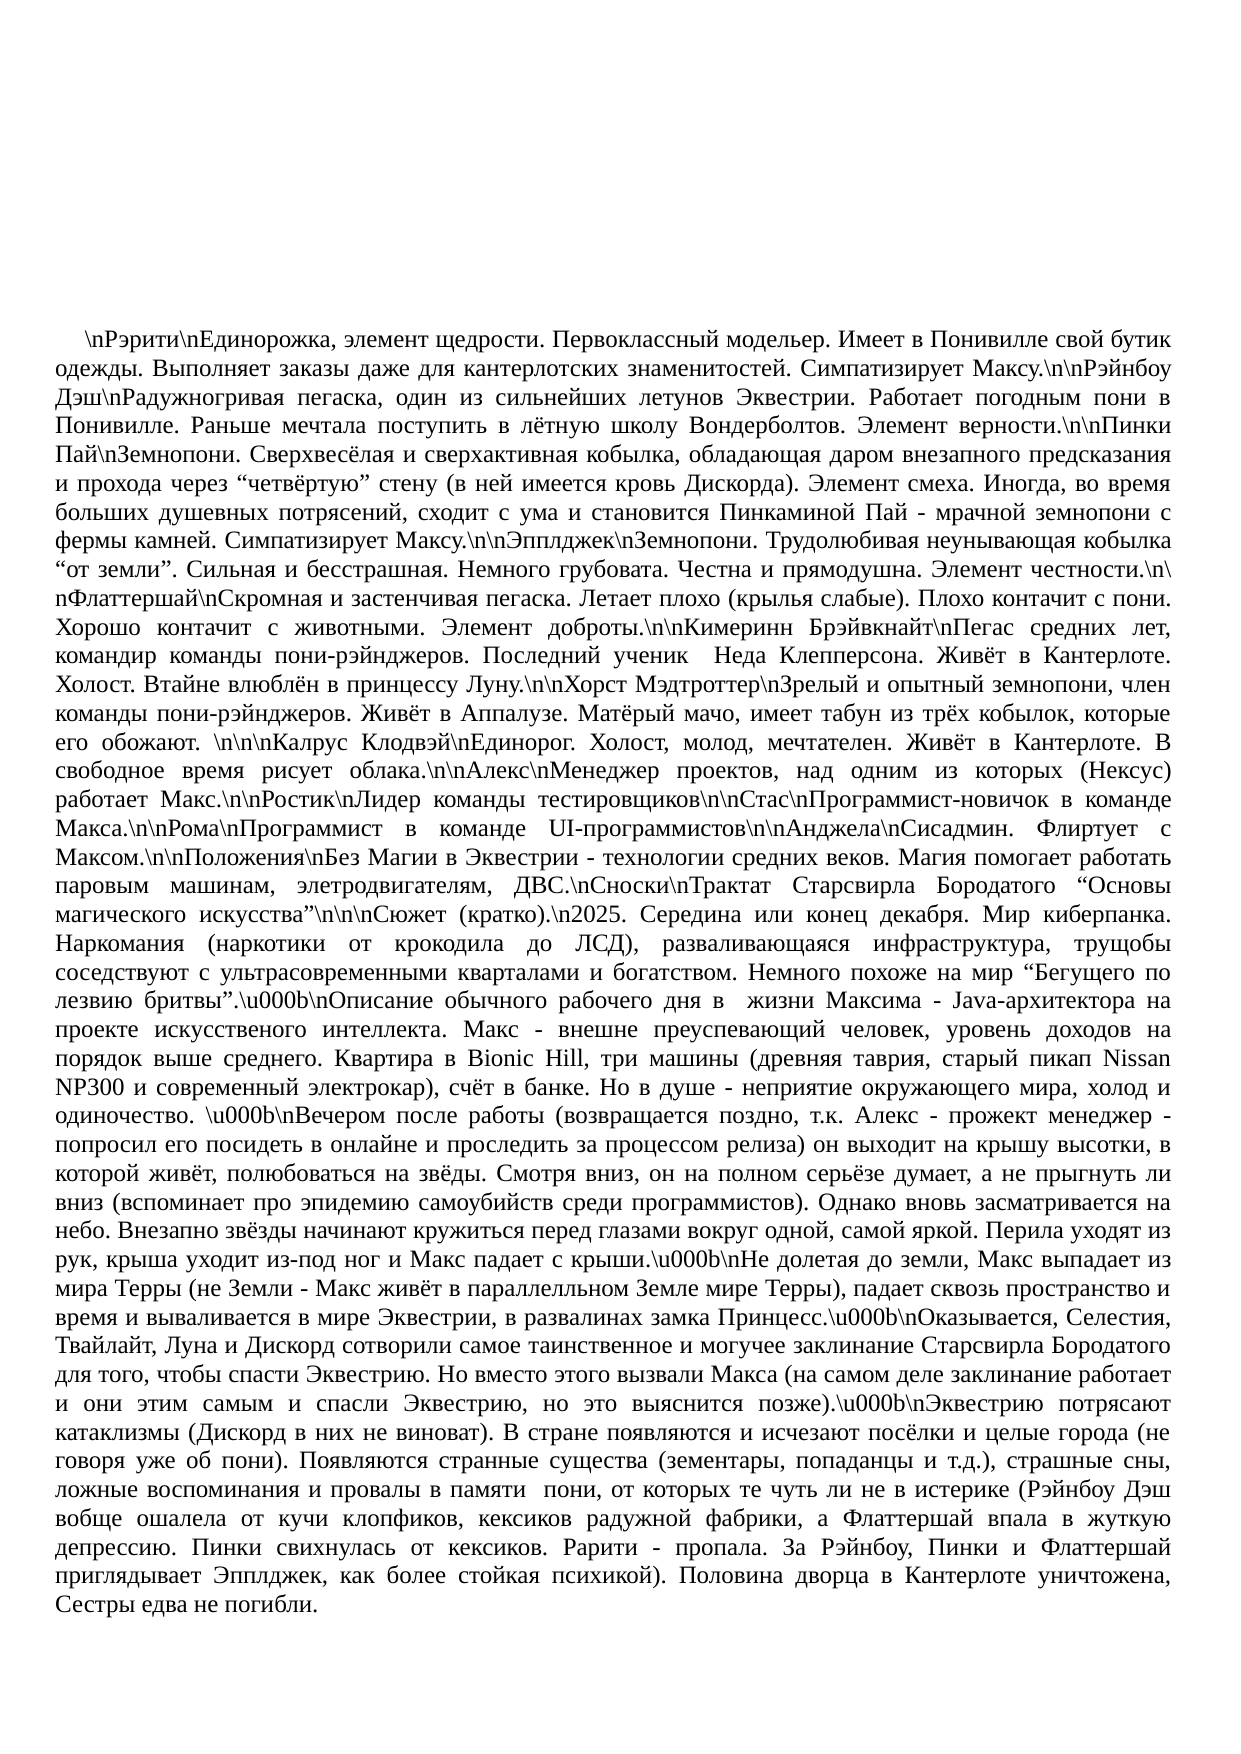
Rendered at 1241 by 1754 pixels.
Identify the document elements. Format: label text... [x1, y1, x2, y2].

text \nРэрити\nЕдинорожка, элемент щедрости. Первоклассный модельер. Имеет в Понивилле свой бутик одежды. Выполняет заказы даже для кантерлотских знаменитостей. Симпатизирует Максу.\n\nРэйнбоу Дэш\nРадужногривая пегаска, один из сильнейших летунов Эквестрии. Работает погодным пони в Понивилле. Раньше мечтала поступить в лётную школу Вондерболтов. Элемент верности.\n\nПинки Пай\nЗемнопони. Сверхвесёлая и сверхактивная кобылка, обладающая даром внезапного предсказания и прохода через “четвёртую” стену (в ней имеется кровь Дискорда). Элемент смеха. Иногда, во время больших душевных потрясений, сходит с ума и становится Пинкаминой Пай - мрачной земнопони с фермы камней. Симпатизирует Максу.\n\nЭпплджек\nЗемнопони. Трудолюбивая неунывающая кобылка “от земли”. Сильная и бесстрашная. Немного грубовата. Честна и прямодушна. Элемент честности.\n\nФлаттершай\nСкромная и застенчивая пегаска. Летает плохо (крылья слабые). Плохо контачит с пони. Хорошо контачит с животными. Элемент доброты.\n\nКимеринн Брэйвкнайт\nПегас средних лет, командир команды пони-рэйнджеров. Последний ученик Неда Клепперсона. Живёт в Кантерлоте. Холост. Втайне влюблён в принцессу Луну.\n\nХорст Мэдтроттер\nЗрелый и опытный земнопони, член команды пони-рэйнджеров. Живёт в Аппалузе. Матёрый мачо, имеет табун из трёх кобылок, которые его обожают. \n\n\nКалрус Клодвэй\nЕдинорог. Холост, молод, мечтателен. Живёт в Кантерлоте. В свободное время рисует облака.\n\nАлекс\nМенеджер проектов, над одним из которых (Нексус) работает Макс.\n\nРостик\nЛидер команды тестировщиков\n\nСтас\nПрограммист-новичок в команде Макса.\n\nРома\nПрограммист в команде UI-программистов\n\nАнджела\nСисадмин. Флиртует с Максом.\n\nПоложения\nБез Магии в Эквестрии - технологии средних веков. Магия помогает работать паровым машинам, элетродвигателям, ДВС.\nСноски\nТрактат Старсвирла Бородатого “Основы магического искусства”\n\n\nСюжет (кратко).\n2025. Середина или конец декабря. Мир киберпанка. Наркомания (наркотики от крокодила до ЛСД), разваливающаяся инфраструктура, трущобы соседствуют с ультрасовременными кварталами и богатством. Немного похоже на мир “Бегущего по лезвию бритвы”.\u000b\nОписание обычного рабочего дня в жизни Максима - Java-архитектора на проекте искусственого интеллекта. Макс - внешне преуспевающий человек, уровень доходов на порядок выше среднего. Квартира в Bionic Hill, три машины (древняя таврия, старый пикап Nissan NP300 и современный электрокар), счёт в банке. Но в душе - неприятие окружающего мира, холод и одиночество. \u000b\nВечером после работы (возвращается поздно, т.к. Алекс - прожект менеджер - попросил его посидеть в онлайне и проследить за процессом релиза) он выходит на крышу высотки, в которой живёт, полюбоваться на звёды. Смотря вниз, он на полном серьёзе думает, а не прыгнуть ли вниз (вспоминает про эпидемию самоубийств среди программистов). Однако вновь засматривается на небо. Внезапно звёзды начинают кружиться перед глазами вокруг одной, самой яркой. Перила уходят из рук, крыша уходит из-под ног и Макс падает с крыши.\u000b\nНе долетая до земли, Макс выпадает из мира Терры (не Земли - Макс живёт в параллелльном Земле мире Терры), падает сквозь пространство и время и вываливается в мире Эквестрии, в развалинах замка Принцесс.\u000b\nОказывается, Селестия, Твайлайт, Луна и Дискорд сотворили самое таинственное и могучее заклинание Старсвирла Бородатого для того, чтобы спасти Эквестрию. Но вместо этого вызвали Макса (на самом деле заклинание работает и они этим самым и спасли Эквестрию, но это выяснится позже).\u000b\nЭквестрию потрясают катаклизмы (Дискорд в них не виноват). В стране появляются и исчезают посёлки и целые города (не говоря уже об пони). Появляются странные существа (зементары, попаданцы и т.д.), страшные сны, ложные воспоминания и провалы в памяти пони, от которых те чуть ли не в истерике (Рэйнбоу Дэш вобще ошалела от кучи клопфиков, кексиков радужной фабрики, а Флаттершай впала в жуткую депрессию. Пинки свихнулась от кексиков. Рарити - пропала. За Рэйнбоу, Пинки и Флаттершай приглядывает Эпплджек, как более стойкая психикой). Половина дворца в Кантерлоте уничтожена, Сестры едва не погибли. [55, 324, 1172, 1618]
